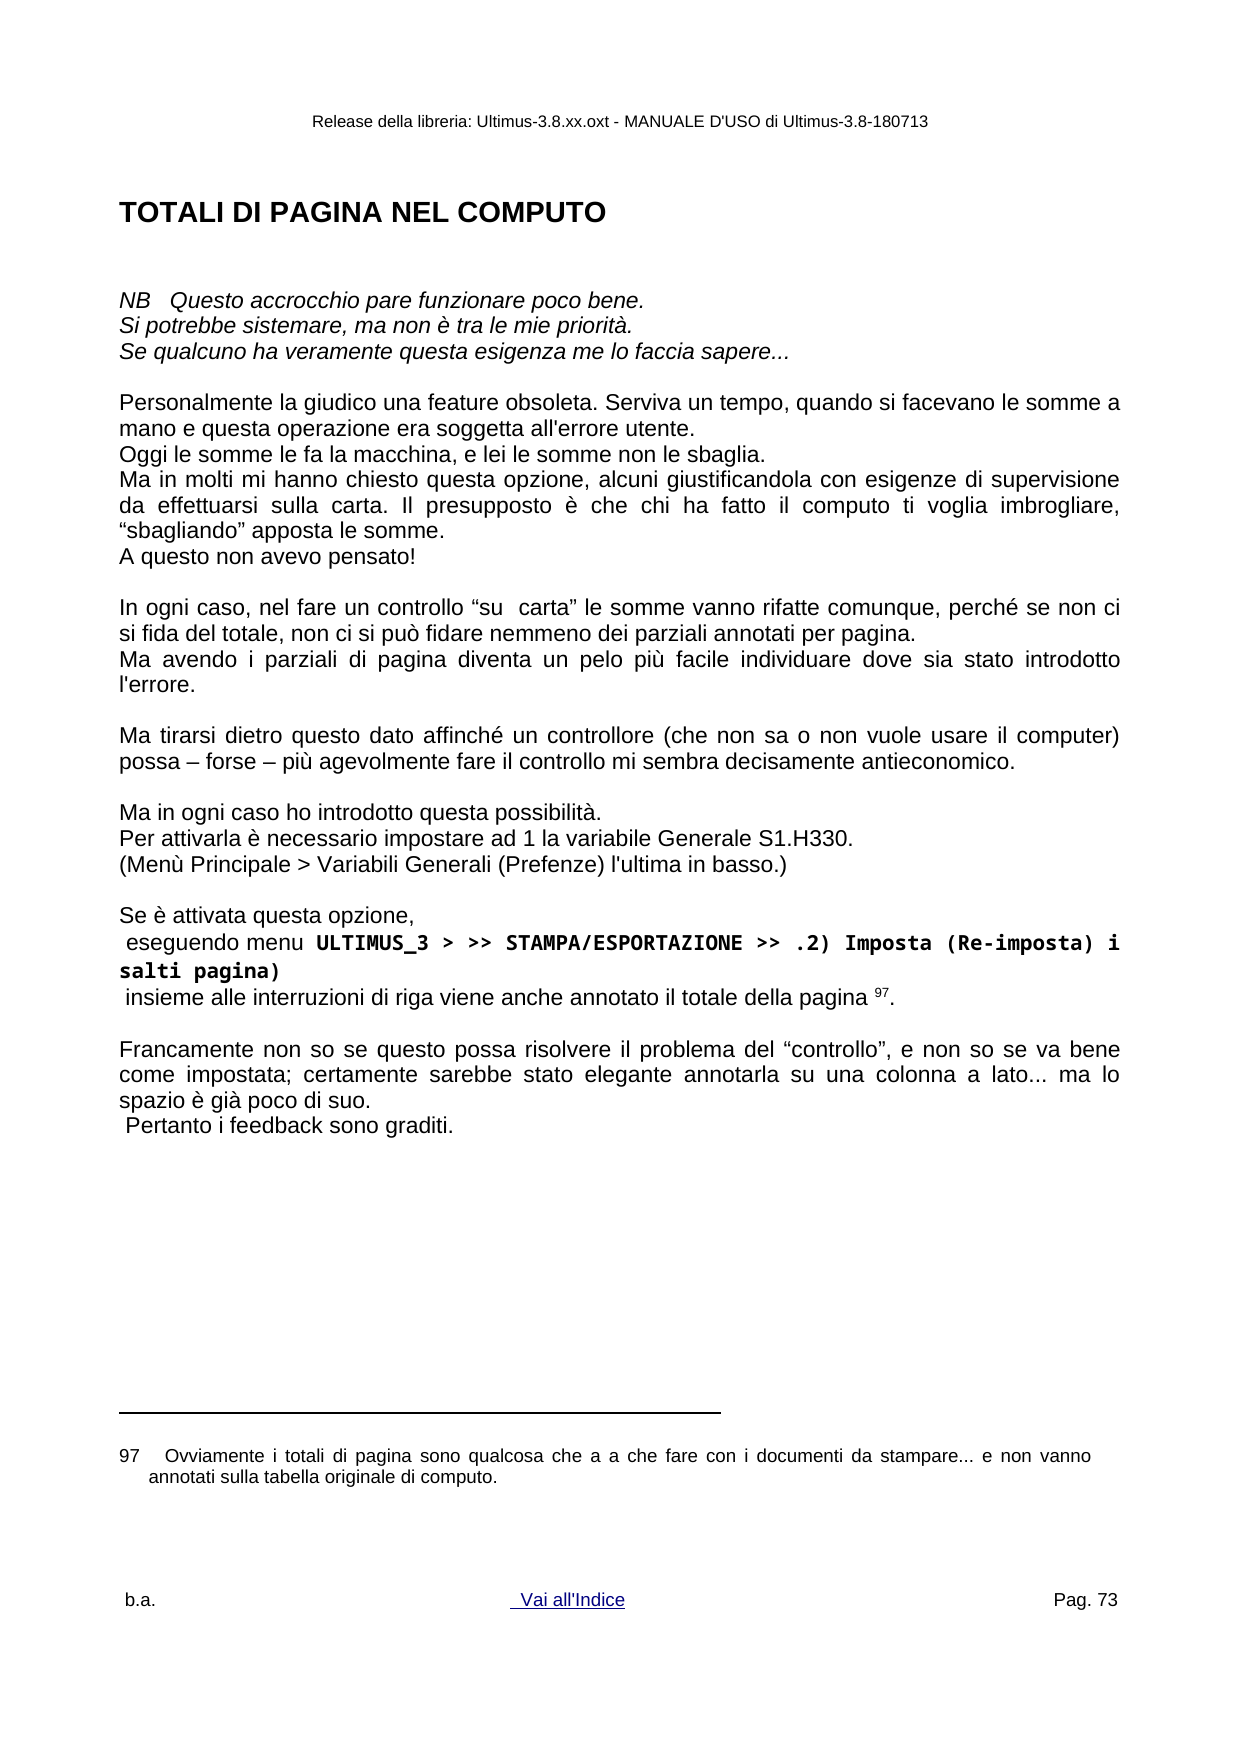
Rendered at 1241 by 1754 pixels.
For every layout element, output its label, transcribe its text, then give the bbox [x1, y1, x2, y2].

text Se qualcuno ha veramente questa esigenza me lo faccia sapere... [119, 339, 1121, 364]
subtitle TOTALI DI PAGINA NEL COMPUTO [119, 196, 1121, 228]
text insieme alle interruzioni di riga viene anche annotato il totale della pagina . [119, 985, 1121, 1011]
text NB Questo accrocchio pare funzionare poco bene. [119, 288, 1121, 313]
text Ovviamente i totali di pagina sono qualcosa che a a che fare con i documenti da stampare... e non vanno annotati sulla tabella originale di computo. [119, 1446, 1092, 1487]
text Ma tirarsi dietro questo dato affinché un controllore (che non sa o non vuole usare il computer) possa – forse – più agevolmente fare il controllo mi sembra decisamente antieconomico. [119, 723, 1121, 774]
text A questo non avevo pensato! [119, 544, 1121, 569]
text Si potrebbe sistemare, ma non è tra le mie priorità. [119, 313, 1121, 339]
text (Menù Principale > Variabili Generali (Prefenze) l'ultima in basso.) [119, 851, 1121, 877]
text In ogni caso, nel fare un controllo “su carta” le somme vanno rifatte comunque, perché se non ci si fida del totale, non ci si può fidare nemmeno dei parziali annotati per pagina. [119, 595, 1121, 646]
text Per attivarla è necessario impostare ad 1 la variabile Generale S1.H330. [119, 826, 1121, 851]
text Se è attivata questa opzione, [119, 903, 1121, 928]
text Ma in ogni caso ho introdotto questa possibilità. [119, 800, 1121, 826]
text Oggi le somme le fa la macchina, e lei le somme non le sbaglia. [119, 441, 1121, 467]
text Francamente non so se questo possa risolvere il problema del “controllo”, e non so se va bene come impostata; certamente sarebbe stato elegante annotarla su una colonna a lato... ma lo spazio è già poco di suo. [119, 1036, 1121, 1113]
text Personalmente la giudico una feature obsoleta. Serviva un tempo, quando si facevano le somme a mano e questa operazione era soggetta all'errore utente. [119, 390, 1121, 441]
text Pertanto i feedback sono graditi. [119, 1113, 1121, 1139]
text Ma avendo i parziali di pagina diventa un pelo più facile individuare dove sia stato introdotto l'errore. [119, 646, 1121, 698]
text Ma in molti mi hanno chiesto questa opzione, alcuni giustificandola con esigenze di supervisione da effettuarsi sulla carta. Il presupposto è che chi ha fatto il computo ti voglia imbrogliare, “sbagliando” apposta le somme. [119, 467, 1121, 544]
text eseguendo menu ULTIMUS_3 > >> STAMPA/ESPORTAZIONE >> .2) Imposta (Re-imposta) i salti pagina) [119, 928, 1121, 985]
